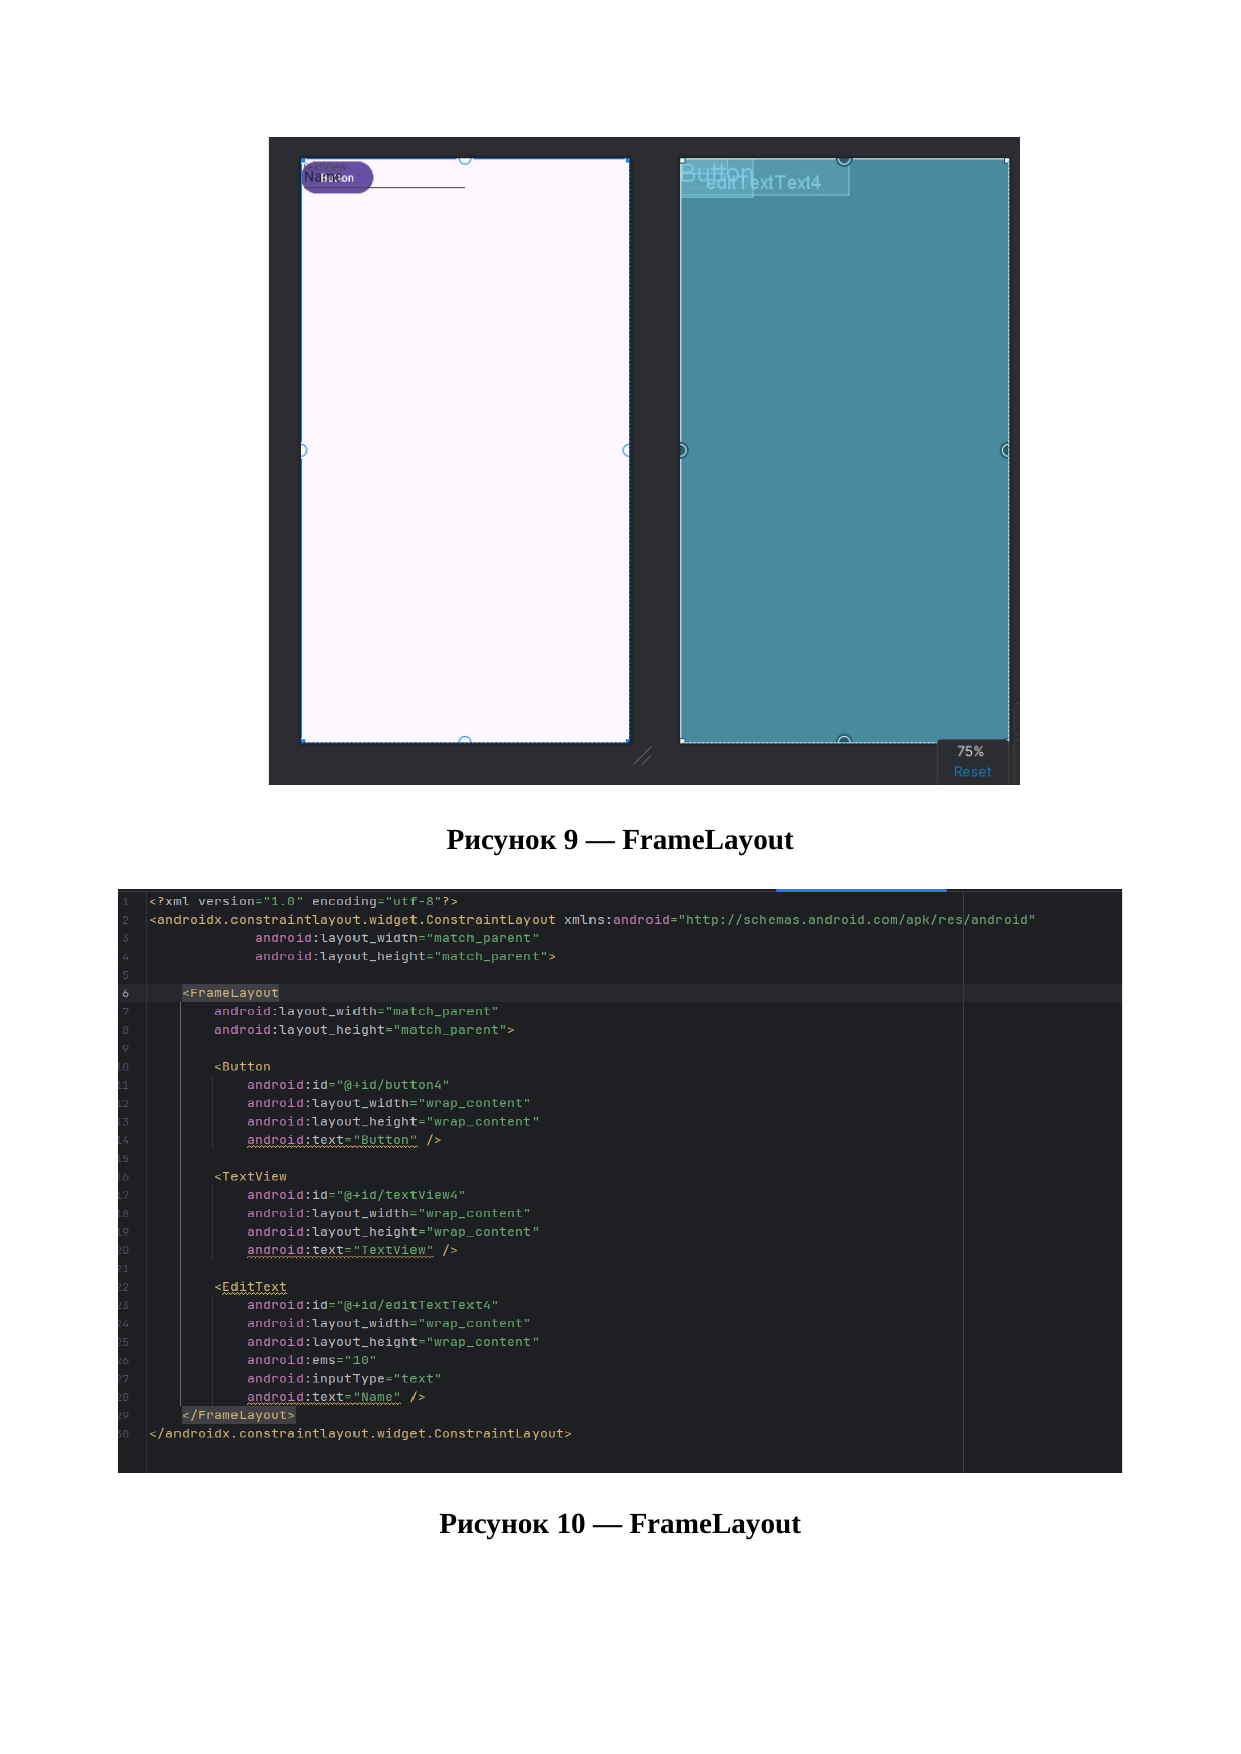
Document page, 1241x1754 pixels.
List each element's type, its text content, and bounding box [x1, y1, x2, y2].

picture [268, 137, 1020, 785]
picture [118, 889, 1123, 1473]
text Рисунок 10 — FrameLayout [118, 1506, 1122, 1539]
text Рисунок 9 — FrameLayout [118, 822, 1122, 856]
